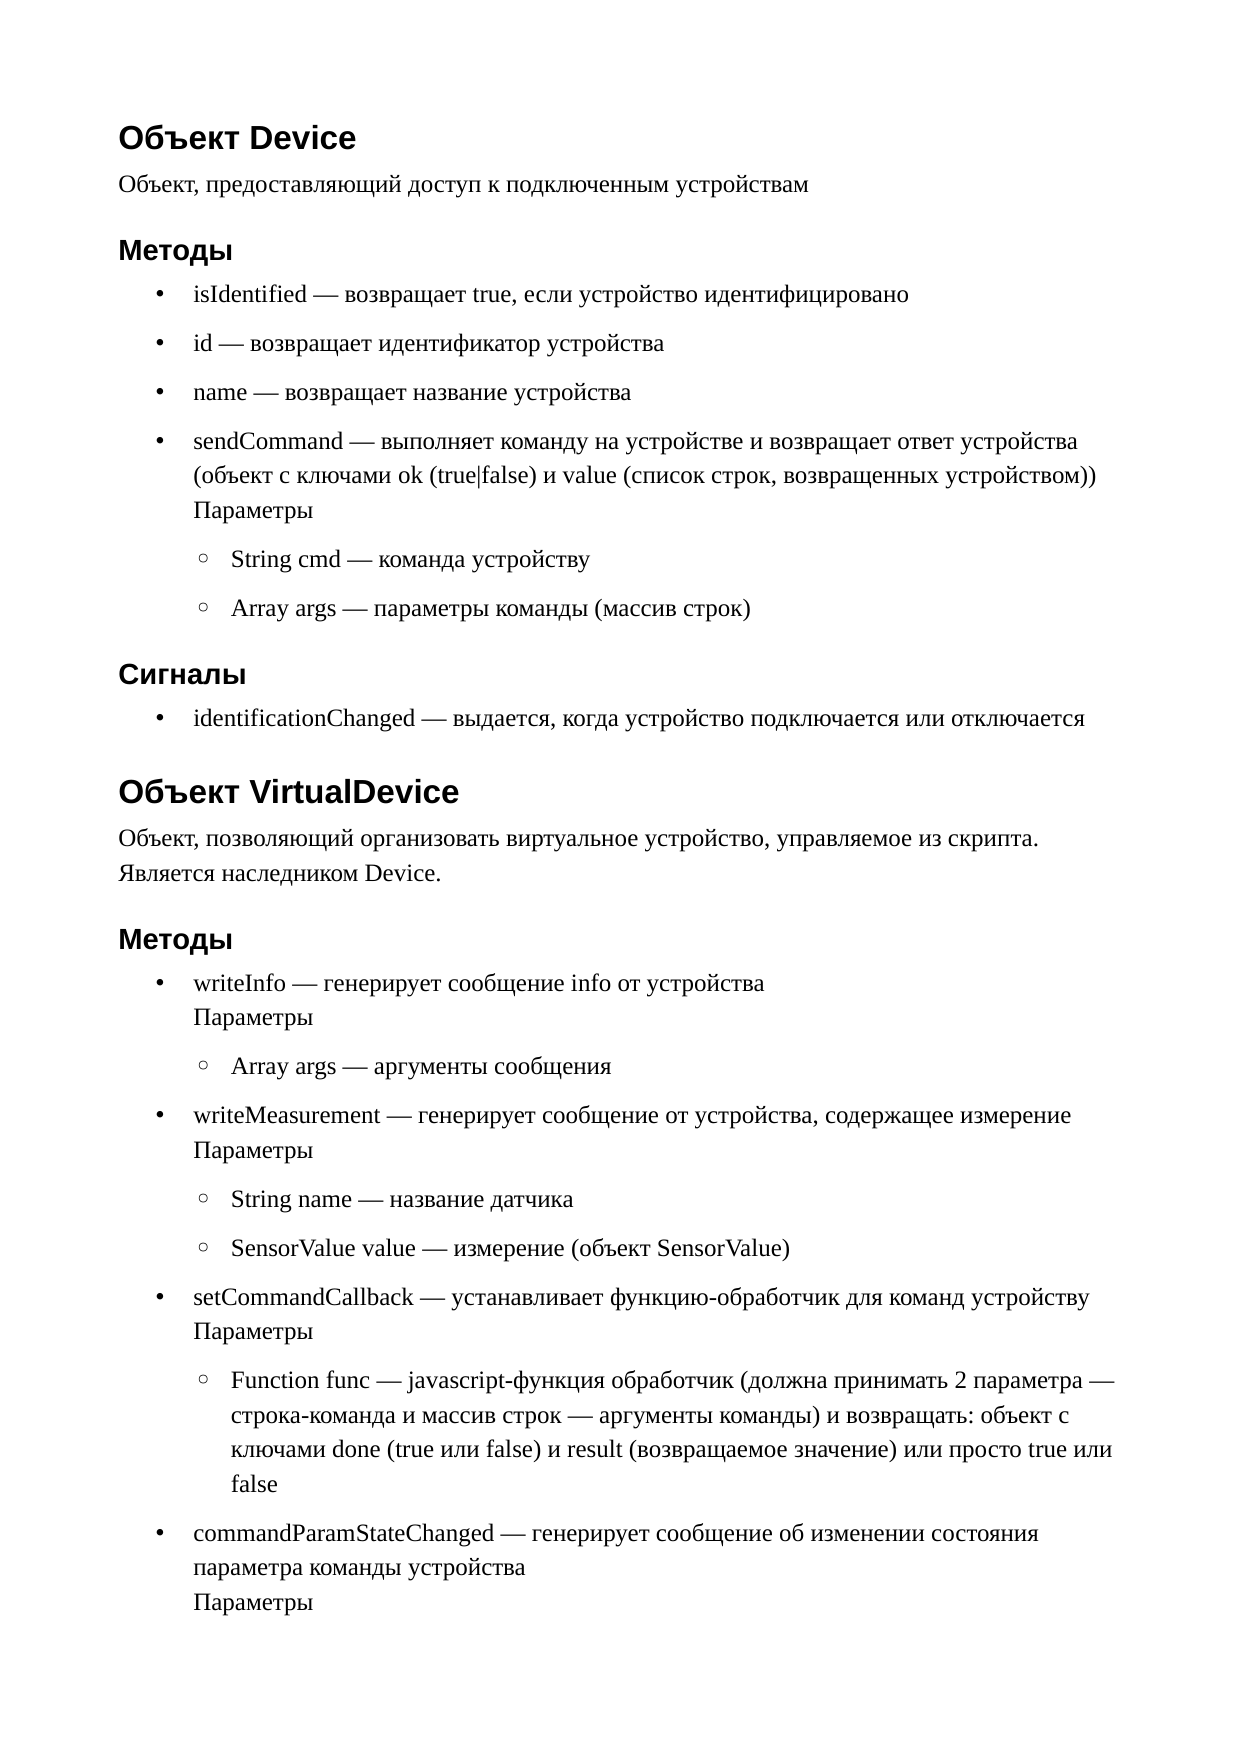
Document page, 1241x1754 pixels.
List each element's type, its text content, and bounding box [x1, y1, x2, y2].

list Function func — javascript-функция обработчик (должна принимать 2 параметра — строка-команда и массив строк — аргументы команды) и возвращать: объект с ключами done (true или false) и result (возвращаемое значение) или просто true или false [193, 1366, 1122, 1498]
list name — возвращает название устройства [156, 377, 1122, 406]
list String name — название датчика [193, 1184, 1122, 1213]
list commandParamStateChanged — генерирует сообщение об изменении состояния параметра команды устройства Параметры [156, 1518, 1122, 1616]
list String cmd — команда устройству [193, 544, 1122, 573]
subtitle Сигналы [118, 657, 1122, 690]
subtitle Объект VirtualDevice [118, 773, 1122, 811]
text Объект, позволяющий организовать виртуальное устройство, управляемое из скрипта. Является наследником Device. [118, 823, 1122, 887]
list Array args — параметры команды (массив строк) [193, 593, 1122, 622]
list Array args — аргументы сообщения [193, 1051, 1122, 1080]
subtitle Методы [118, 233, 1122, 266]
list writeInfo — генерирует сообщение info от устройства Параметры [156, 968, 1122, 1031]
list SensorValue value — измерение (объект SensorValue) [193, 1233, 1122, 1262]
subtitle Методы [118, 922, 1122, 955]
list isIdentified — возвращает true, если устройство идентифицировано [156, 279, 1122, 307]
subtitle Объект Device [118, 118, 1122, 157]
list identificationChanged — выдается, когда устройство подключается или отключается [156, 703, 1122, 731]
list sendCommand — выполняет команду на устройстве и возвращает ответ устройства (объект с ключами ok (true|false) и value (список строк, возвращенных устройством)) Параметры [156, 426, 1122, 524]
list writeMeasurement — генерирует сообщение от устройства, содержащее измерение Параметры [156, 1100, 1122, 1163]
text Объект, предоставляющий доступ к подключенным устройствам [118, 169, 1122, 198]
list id — возвращает идентификатор устройства [156, 328, 1122, 357]
list setCommandCallback — устанавливает функцию-обработчик для команд устройству Параметры [156, 1282, 1122, 1345]
